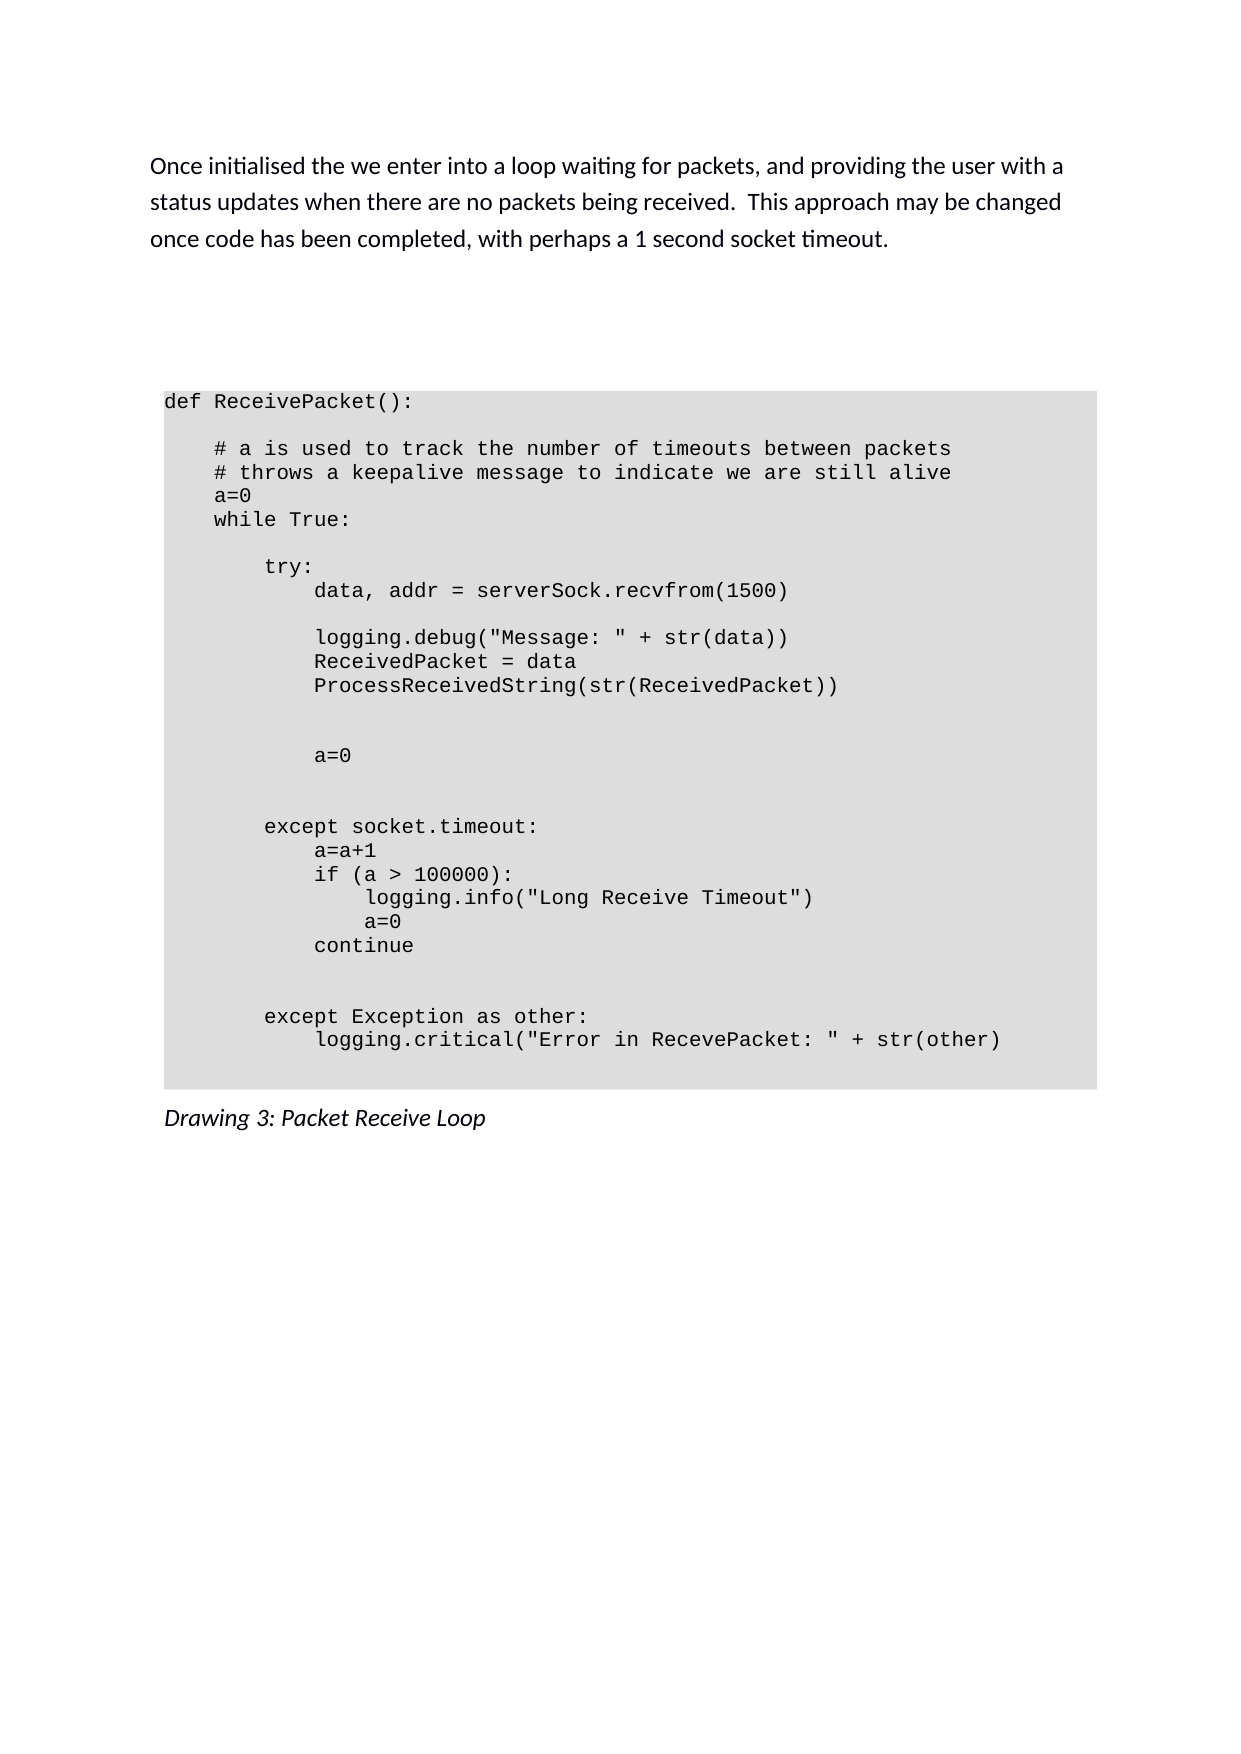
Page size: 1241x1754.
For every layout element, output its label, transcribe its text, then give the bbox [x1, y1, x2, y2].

text Drawing 3: Packet Receive Loop [164, 1090, 1097, 1132]
text Once initialised the we enter into a loop waiting for packets, and providing the user with a status updates when there are no packets being received. This approach may be changed once code has been completed, with perhaps a 1 second socket timeout. [150, 150, 1090, 254]
